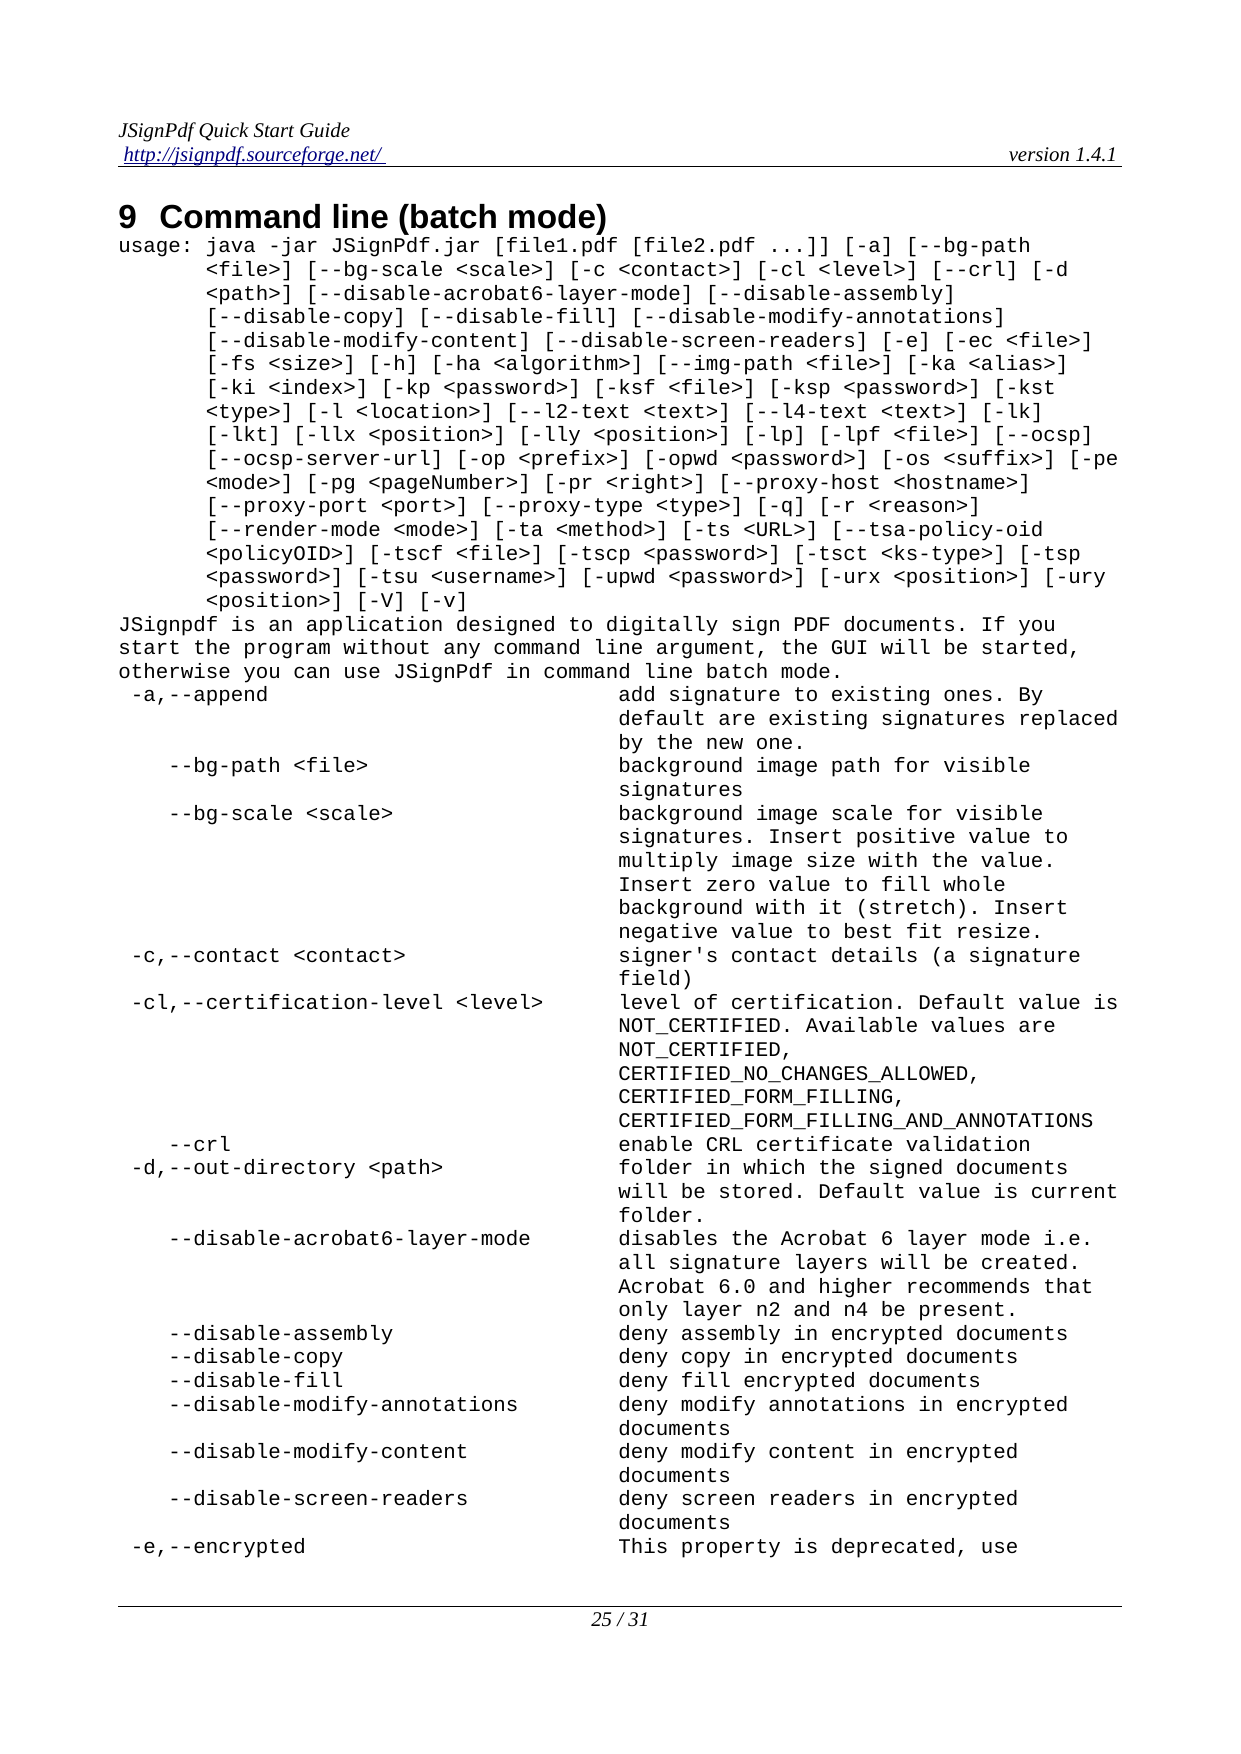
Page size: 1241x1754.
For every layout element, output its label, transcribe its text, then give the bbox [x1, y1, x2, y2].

text all signature layers will be created. [118, 1252, 1122, 1276]
text <mode>] [-pg <pageNumber>] [-pr <right>] [--proxy-host <hostname>] [118, 472, 1122, 495]
text [-fs <size>] [-h] [-ha <algorithm>] [--img-path <file>] [-ka <alias>] [118, 353, 1122, 377]
text signatures. Insert positive value to [118, 826, 1122, 850]
text [--disable-copy] [--disable-fill] [--disable-modify-annotations] [118, 306, 1122, 330]
text background with it (stretch). Insert [118, 897, 1122, 921]
text --disable-assembly deny assembly in encrypted documents [118, 1323, 1122, 1347]
text [-ki <index>] [-kp <password>] [-ksf <file>] [-ksp <password>] [-kst [118, 377, 1122, 401]
text [--ocsp-server-url] [-op <prefix>] [-opwd <password>] [-os <suffix>] [-pe [118, 448, 1122, 472]
text negative value to best fit resize. [118, 921, 1122, 944]
text Insert zero value to fill whole [118, 874, 1122, 897]
text documents [118, 1465, 1122, 1488]
text only layer n2 and n4 be present. [118, 1299, 1122, 1323]
text default are existing signatures replaced [118, 708, 1122, 732]
text --crl enable CRL certificate validation [118, 1134, 1122, 1157]
text -e,--encrypted This property is deprecated, use [118, 1536, 1122, 1559]
text documents [118, 1512, 1122, 1536]
text [--disable-modify-content] [--disable-screen-readers] [-e] [-ec <file>] [118, 330, 1122, 353]
text [--render-mode <mode>] [-ta <method>] [-ts <URL>] [--tsa-policy-oid [118, 519, 1122, 543]
text --bg-path <file> background image path for visible [118, 755, 1122, 779]
text --disable-acrobat6-layer-mode disables the Acrobat 6 layer mode i.e. [118, 1228, 1122, 1252]
text will be stored. Default value is current [118, 1181, 1122, 1205]
text NOT_CERTIFIED, [118, 1039, 1122, 1063]
text <position>] [-V] [-v] [118, 590, 1122, 613]
text --disable-copy deny copy in encrypted documents [118, 1347, 1122, 1370]
text -cl,--certification-level <level> level of certification. Default value is [118, 992, 1122, 1016]
text --bg-scale <scale> background image scale for visible [118, 803, 1122, 826]
text CERTIFIED_FORM_FILLING, [118, 1086, 1122, 1110]
text usage: java -jar JSignPdf.jar [file1.pdf [file2.pdf ...]] [-a] [--bg-path [118, 235, 1122, 259]
text [-lkt] [-llx <position>] [-lly <position>] [-lp] [-lpf <file>] [--ocsp] [118, 424, 1122, 448]
text field) [118, 968, 1122, 992]
text <type>] [-l <location>] [--l2-text <text>] [--l4-text <text>] [-lk] [118, 401, 1122, 424]
text CERTIFIED_NO_CHANGES_ALLOWED, [118, 1063, 1122, 1086]
text <path>] [--disable-acrobat6-layer-mode] [--disable-assembly] [118, 282, 1122, 306]
text -a,--append add signature to existing ones. By [118, 684, 1122, 708]
text by the new one. [118, 732, 1122, 755]
text JSignpdf is an application designed to digitally sign PDF documents. If you [118, 613, 1122, 637]
text -d,--out-directory <path> folder in which the signed documents [118, 1157, 1122, 1181]
text --disable-modify-content deny modify content in encrypted [118, 1441, 1122, 1465]
text -c,--contact <contact> signer's contact details (a signature [118, 944, 1122, 968]
text [--proxy-port <port>] [--proxy-type <type>] [-q] [-r <reason>] [118, 495, 1122, 519]
text documents [118, 1417, 1122, 1441]
text multiply image size with the value. [118, 850, 1122, 874]
text <file>] [--bg-scale <scale>] [-c <contact>] [-cl <level>] [--crl] [-d [118, 259, 1122, 282]
text start the program without any command line argument, the GUI will be started, [118, 637, 1122, 661]
text NOT_CERTIFIED. Available values are [118, 1016, 1122, 1039]
subtitle Command line (batch mode) [118, 197, 1122, 235]
text CERTIFIED_FORM_FILLING_AND_ANNOTATIONS [118, 1110, 1122, 1134]
text Acrobat 6.0 and higher recommends that [118, 1276, 1122, 1299]
text --disable-screen-readers deny screen readers in encrypted [118, 1488, 1122, 1512]
text signatures [118, 779, 1122, 803]
text <policyOID>] [-tscf <file>] [-tscp <password>] [-tsct <ks-type>] [-tsp [118, 543, 1122, 566]
text <password>] [-tsu <username>] [-upwd <password>] [-urx <position>] [-ury [118, 566, 1122, 590]
text --disable-modify-annotations deny modify annotations in encrypted [118, 1394, 1122, 1417]
text otherwise you can use JSignPdf in command line batch mode. [118, 661, 1122, 684]
text --disable-fill deny fill encrypted documents [118, 1370, 1122, 1394]
text folder. [118, 1205, 1122, 1228]
